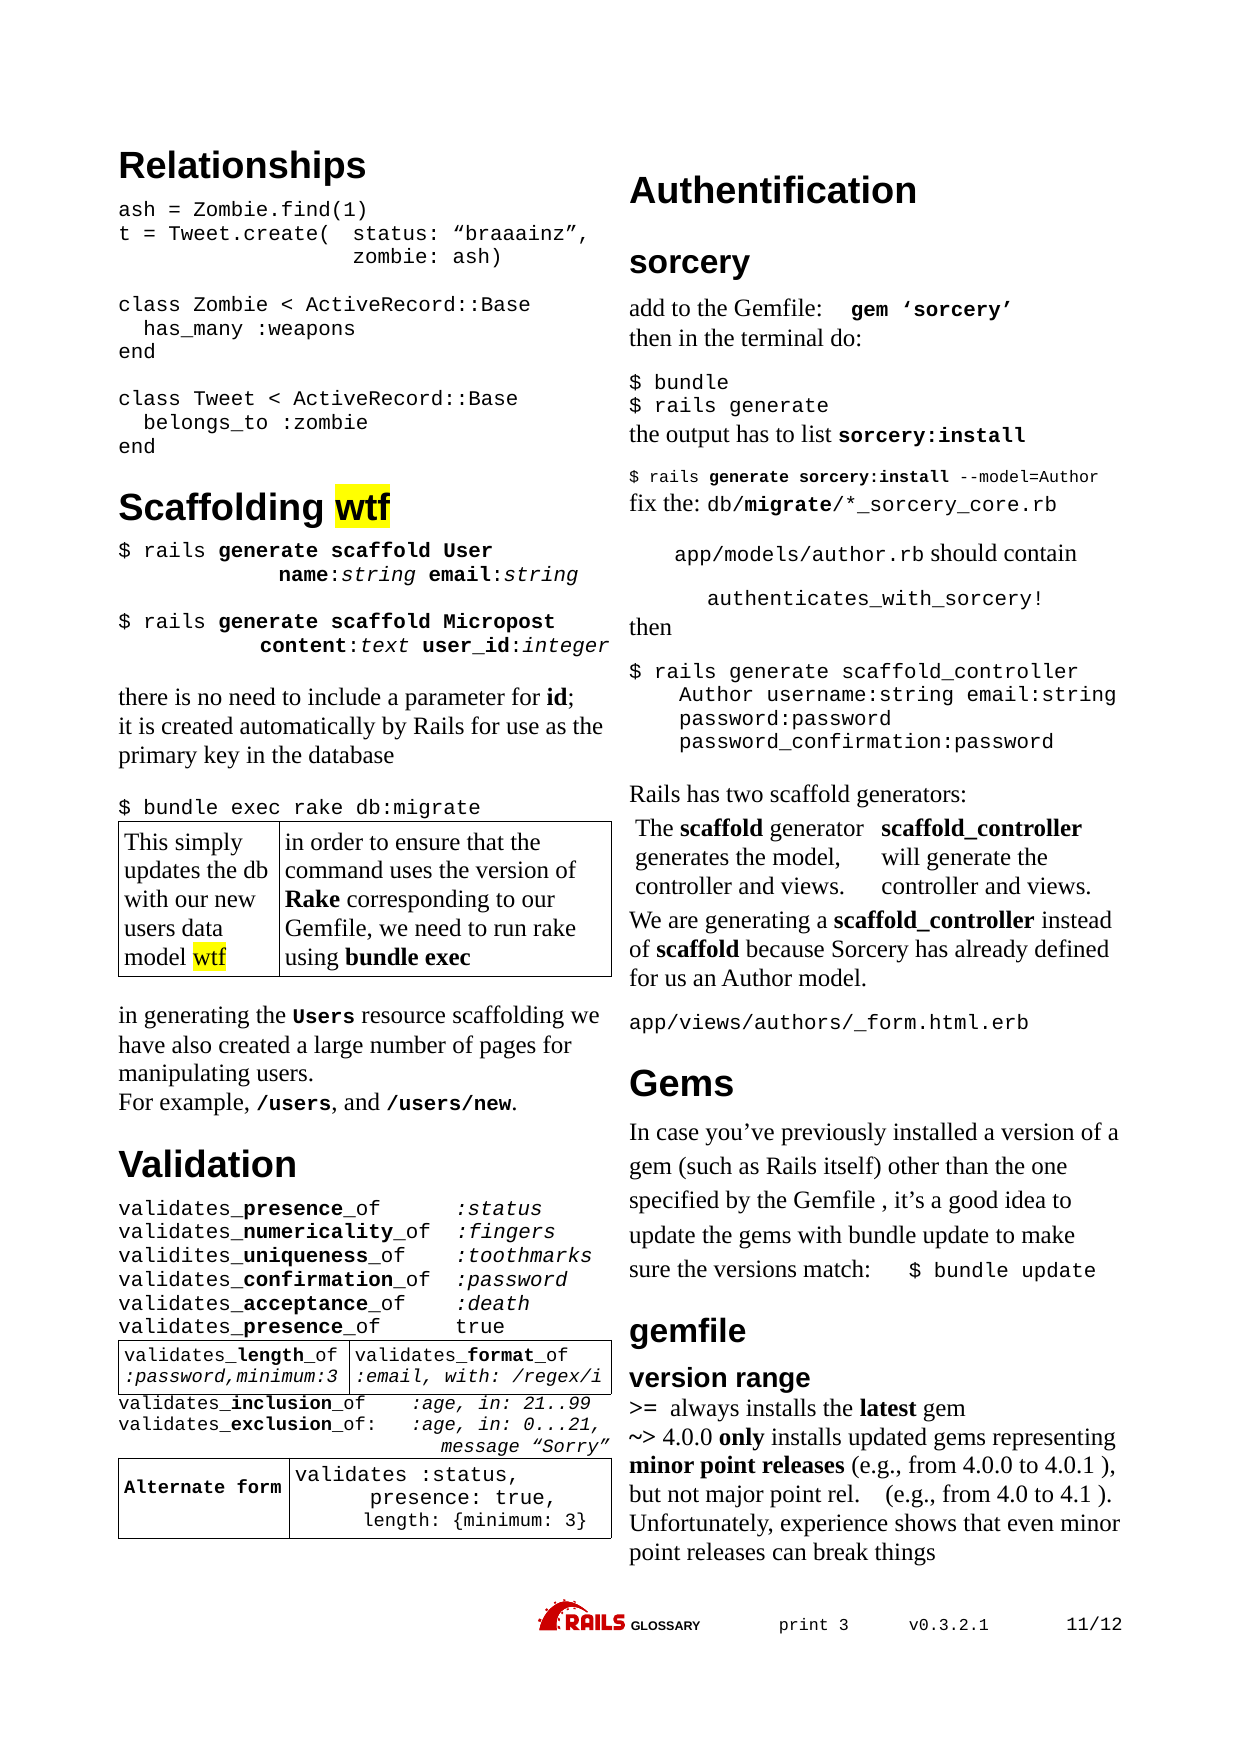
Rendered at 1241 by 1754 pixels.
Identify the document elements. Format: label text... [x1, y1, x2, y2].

text Author username:string email:string [629, 684, 1122, 708]
text then in the terminal do: [629, 323, 1122, 351]
text zombie: ash) [118, 247, 611, 270]
text add to the Gemfile: gem ‘sorcery’ [629, 293, 1122, 323]
table_header validates_format_of :email, with: /regex/i [350, 1341, 611, 1394]
text ~> 4.0.0 only installs updated gems representing minor point releases (e.g., from 4.0.0 to 4.0.1 ), but not major point rel. (e.g., from 4.0 to 4.1 ). Unfortunately, experience shows that even minor point releases can break things [629, 1422, 1122, 1565]
text message “Sorry” [118, 1436, 611, 1458]
subtitle gemfile [629, 1311, 1122, 1349]
text validates_exclusion_of: :age, in: 0...21, [118, 1415, 611, 1436]
subtitle version range [629, 1361, 1122, 1393]
text content:text user_id:integer [118, 635, 611, 659]
text $ rails generate sorcery:install --model=Author [629, 469, 1122, 488]
table_header in order to ensure that the command uses the version of Rake corresponding to our Gemfile, we need to run rake using bundle exec [280, 822, 611, 976]
text validates_inclusion_of :age, in: 21..99 [118, 1395, 611, 1415]
text class Zombie < ActiveRecord::Base [118, 294, 611, 317]
text validates_numericality_of :fingers [118, 1222, 611, 1245]
text the output has to list sorcery:install [629, 419, 1122, 449]
table_header scaffold_controller will generate the controller and views. [875, 808, 1122, 905]
text ash = Zombie.find(1) [118, 199, 611, 223]
text $ rails generate scaffold User [118, 541, 611, 564]
text app/views/authors/_form.html.erb [629, 1012, 1122, 1036]
text for us an Author model. [629, 963, 1122, 992]
text validates_acceptance_of :death [118, 1292, 611, 1316]
table_header validates :status, presence: true, length: {minimum: 3} [290, 1459, 611, 1538]
text validates_presence_of true [118, 1316, 611, 1340]
text end [118, 436, 611, 459]
text $ bundle exec rake db:migrate [118, 797, 611, 821]
text >= always installs the latest gem [629, 1393, 1122, 1422]
text authenticates_with_sorcery! [629, 588, 1122, 612]
text $ bundle [629, 372, 1122, 395]
subtitle Gems [629, 1061, 1122, 1104]
text For example, /users, and /users/new. [118, 1087, 611, 1117]
text belongs_to :zombie [118, 412, 611, 436]
text validites_uniqueness_of :toothmarks [118, 1245, 611, 1269]
text $ rails generate scaffold_controller [629, 661, 1122, 684]
text $ rails generate [629, 395, 1122, 419]
text primary key in the database [118, 740, 611, 769]
text validates_confirmation_of :password [118, 1269, 611, 1292]
text In case you’ve previously installed a version of a gem (such as Rails itself) other than the one specified by the Gemfile , it’s a good idea to update the gems with bundle update to make sure the versions match: $ bundle update [629, 1117, 1122, 1284]
subtitle Scaffolding wtf [118, 484, 611, 528]
text name:string email:string [118, 564, 611, 588]
text end [118, 341, 611, 365]
subtitle Authentification [629, 168, 1122, 212]
subtitle sorcery [629, 242, 1122, 281]
text in generating the Users resource scaffolding we have also created a large number of pages for manipulating users. [118, 1000, 611, 1087]
table_header The scaffold generator generates the model, controller and views. [629, 808, 875, 905]
text Rails has two scaffold generators: [629, 779, 1122, 808]
text We are generating a scaffold_controller instead of scaffold because Sorcery has already defined [629, 905, 1122, 963]
text validates_presence_of :status [118, 1198, 611, 1222]
table_header validates_length_of :password,minimum:3 [119, 1341, 349, 1394]
subtitle Relationships [118, 143, 611, 187]
text has_many :weapons [118, 317, 611, 341]
table_header Alternate form [119, 1459, 289, 1538]
text fix the: db/migrate/*_sorcery_core.rb [629, 488, 1122, 517]
text password_confirmation:password [629, 732, 1122, 755]
text there is no need to include a parameter for id; [118, 682, 611, 711]
subtitle Validation [118, 1142, 611, 1185]
text then [629, 612, 1122, 640]
table_header This simply updates the db with our new users data model wtf [119, 822, 279, 976]
text t = Tweet.create( status: “braaainz”, [118, 223, 611, 247]
text it is created automatically by Rails for use as the [118, 711, 611, 740]
text app/models/author.rb should contain [629, 538, 1122, 567]
text class Tweet < ActiveRecord::Base [118, 388, 611, 412]
text password:password [629, 708, 1122, 732]
text $ rails generate scaffold Micropost [118, 611, 611, 635]
